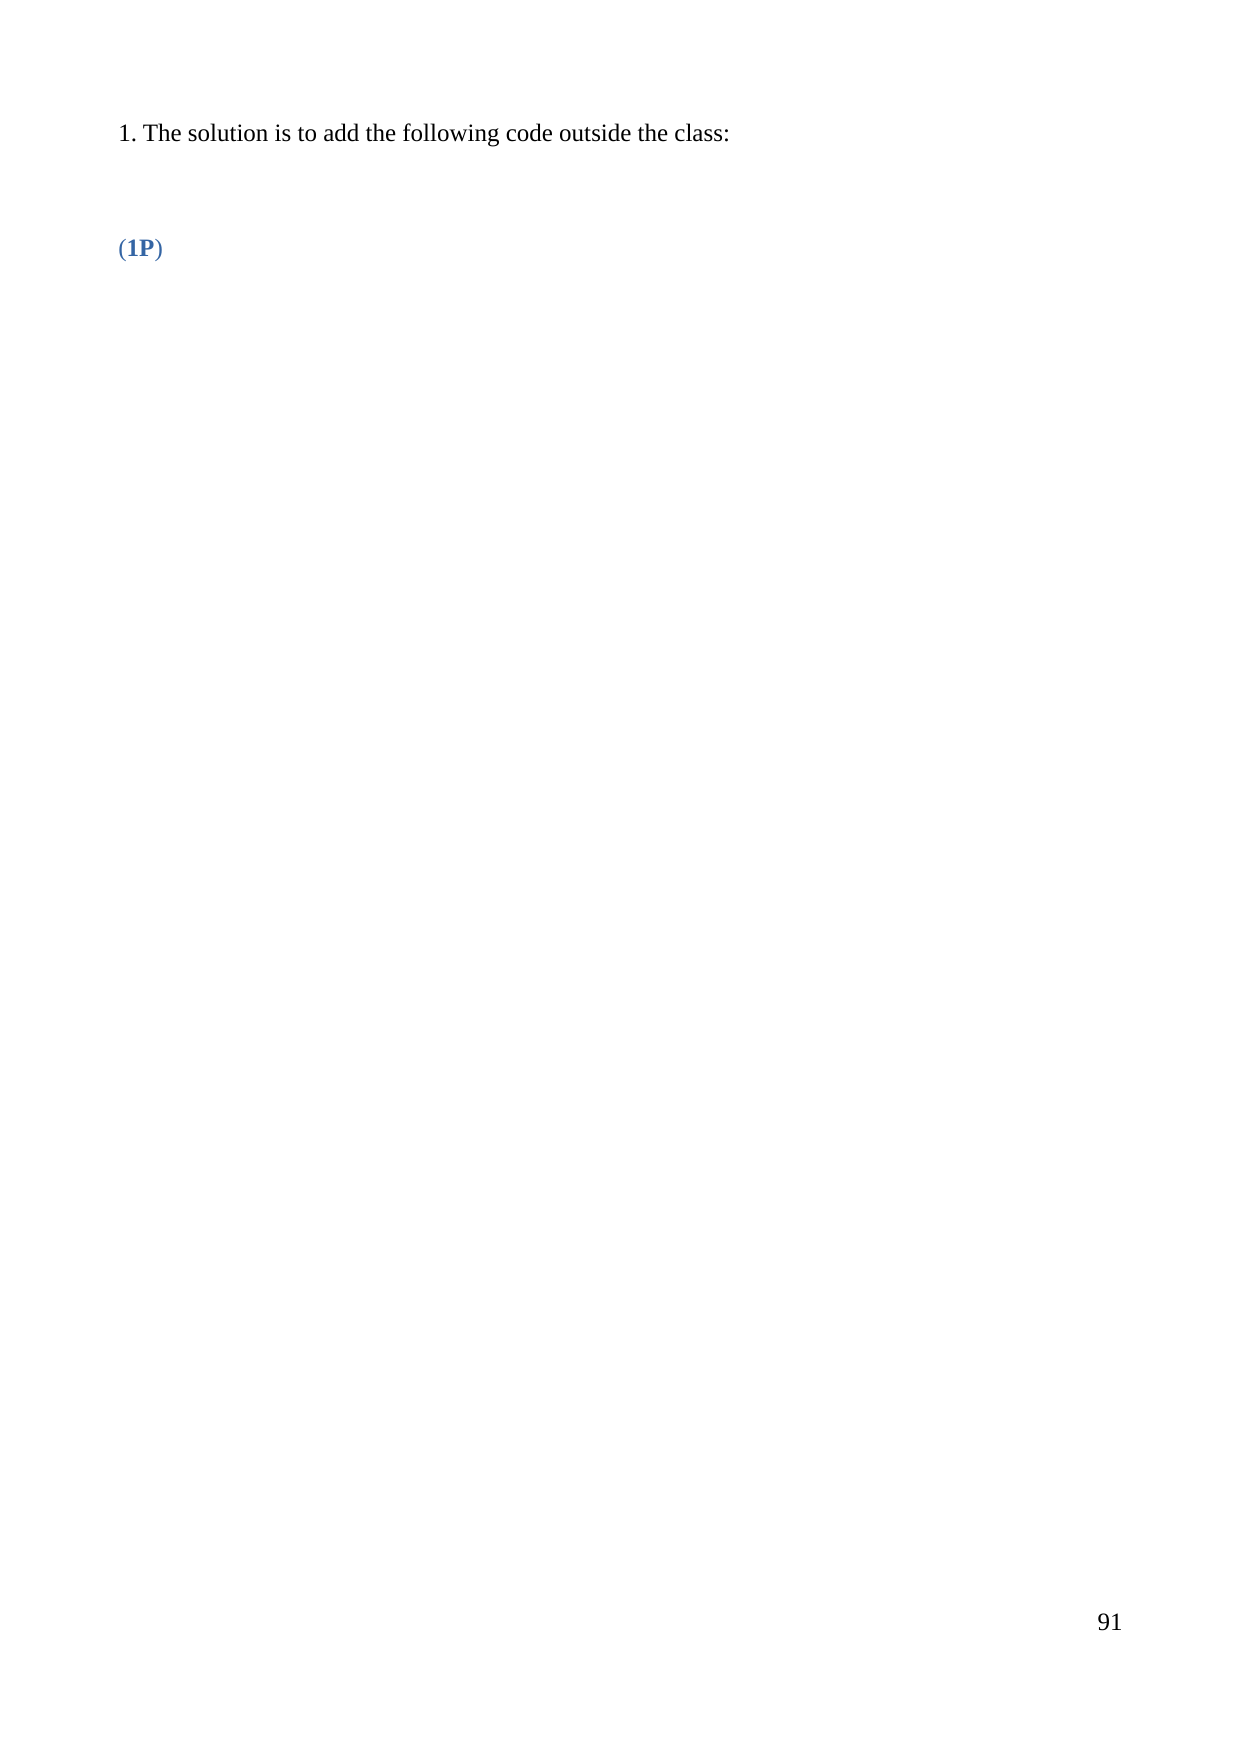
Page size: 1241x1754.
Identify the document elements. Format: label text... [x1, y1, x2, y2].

text 1. The solution is to add the following code outside the class: (1P) [118, 118, 1122, 262]
